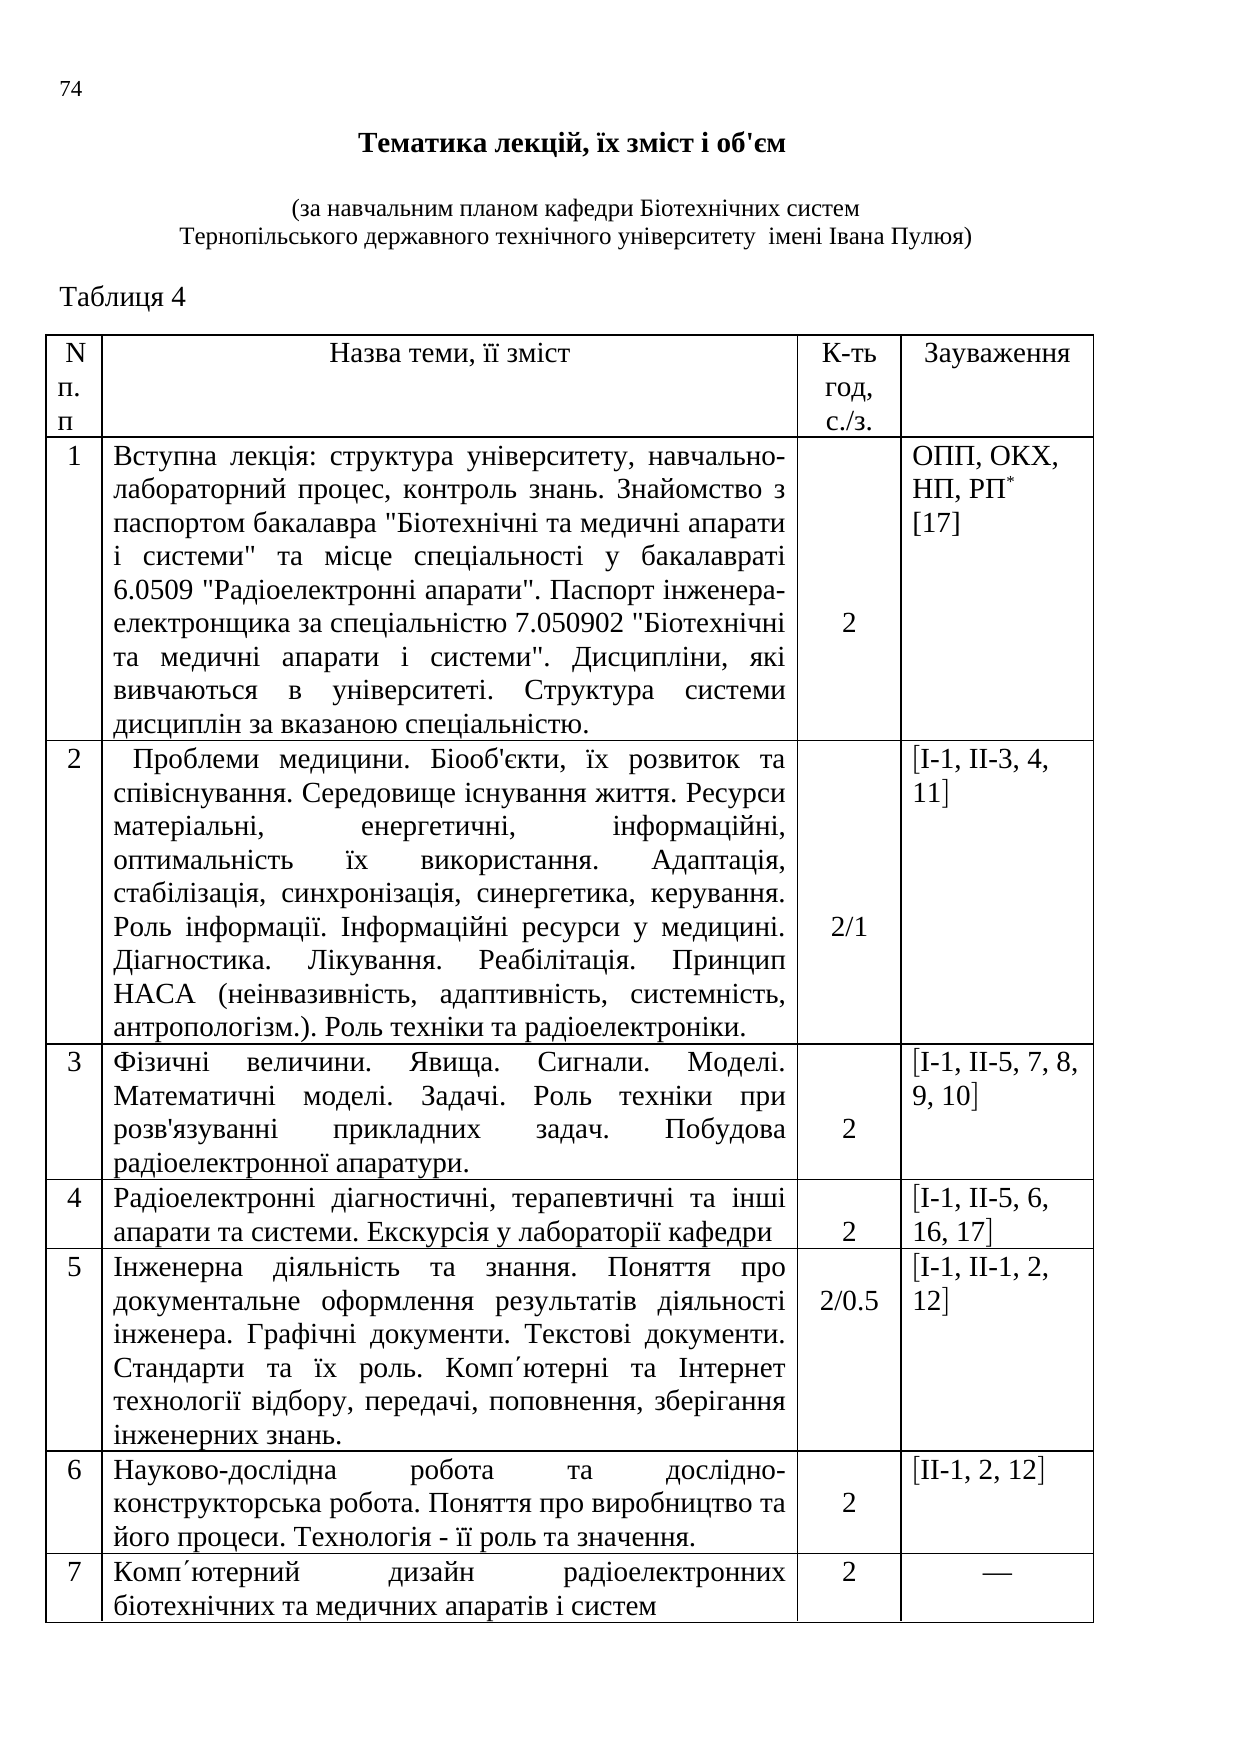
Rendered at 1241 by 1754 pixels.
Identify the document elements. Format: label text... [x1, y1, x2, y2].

table_cell 2/1 [798, 741, 900, 1043]
table_header N п.п [47, 336, 101, 436]
table_cell І-1, ІІ-5, 6, 16, 17 [902, 1180, 1093, 1248]
text Таблиця 4 [59, 279, 1092, 312]
table_cell 2 [798, 1045, 900, 1179]
table_cell 2 [798, 438, 900, 739]
table_cell Компютерний дизайн радіоелектронних біотехнічних та медичних апаратів і систем [103, 1554, 797, 1621]
table_cell Науково-дослiдна робота та дослiдно-конструкторська робота. Поняття про виробництво та його процеси. Технологiя - її роль та значення. [103, 1452, 797, 1553]
table_cell І-1, ІІ-5, 7, 8, 9, 10 [902, 1045, 1093, 1179]
table_cell 4 [47, 1180, 101, 1248]
table_cell 2 [47, 741, 101, 1043]
table_cell І-1, ІІ-3, 4, 11 [902, 741, 1093, 1043]
table_cell 3 [47, 1045, 101, 1179]
table_cell 2 [798, 1554, 900, 1621]
table_cell 6 [47, 1452, 101, 1553]
table_cell І-1, ІІ-1, 2, 12 [902, 1249, 1093, 1450]
table_cell 2 [798, 1180, 900, 1248]
table_cell 1 [47, 438, 101, 739]
table_cell Радiоелектроннi дiагностичнi, терапевтичнi та iншi апарати та системи. Екскурсія у лабораторії кафедри [103, 1180, 797, 1248]
table_header Назва теми, її змiст [103, 336, 797, 436]
table_cell Проблеми медицини. Бiооб'єкти, їх розвиток та спiвiснування. Середовище iснування життя. Ресурси матерiальнi, енергетичнi, iнформаційнi, оптимальнiсть їх використання. Адаптацiя, стабілізація, синхронізація, синергетика, керування. Роль iнформацiї. Iнформацiйнi ресурси у медицинi. Дiагностика. Лiкування. Реабiлiтацiя. Принцип НАСА (неiнвазивнiсть, адаптивнiсть, системнiсть, антропологiзм.). Роль технiки та радiоелектронiки. [103, 741, 797, 1043]
text (за навчальним планом кафедри Біотехнічних систем [59, 193, 1092, 221]
table_cell ОПП, ОКХ, НП, РП* [17] [902, 438, 1093, 739]
table_header К-ть год, с./з. [798, 336, 900, 436]
table_cell Інженерна діяльність та знання. Поняття про документальне оформлення результатів дiяльностi iнженера. Графічні документи. Текстові документи. Стандарти та їх роль. Комп΄ютерні та Інтернет технології відбору, передачі, поповнення, зберігання інженерних знань. [103, 1249, 797, 1450]
table_cell 5 [47, 1249, 101, 1450]
text Тернопільського державного технічного університету імені Івана Пулюя) [59, 221, 1092, 250]
table_cell 7 [47, 1554, 101, 1621]
table_header Зауваження [902, 336, 1093, 436]
table_cell ІІ-1, 2, 12 [902, 1452, 1093, 1553]
text Тематика лекцiй, їх змiст i об'єм [59, 126, 1092, 159]
table_cell Вступна лекцiя: структура унiверситету, навчально-лабораторний процес, контроль знань. Знайомство з паспортом бакалавра "Бiотехнiчнi та медичнi апарати i системи" та мiсце спецiальностi у бакалавратi 6.0509 "Радіоелектроннi апарати". Паспорт iнженера-електронщика за спецiальнiстю 7.050902 "Бiотехнiчнi та медичнi апарати i системи". Дисциплiни, якi вивчаються в унiверситетi. Структура системи дисциплiн за вказаною спецiальнiстю. [103, 438, 797, 739]
table_cell — [902, 1554, 1093, 1621]
table_cell 2 [798, 1452, 900, 1553]
table_cell 2/0.5 [798, 1249, 900, 1450]
table_cell Фізичні величини. Явища. Сигнали. Моделi. Математичнi моделi. Задачі. Роль техніки при розв'язуванні прикладних задач. Побудова радiоелектронної апаратури. [103, 1045, 797, 1179]
